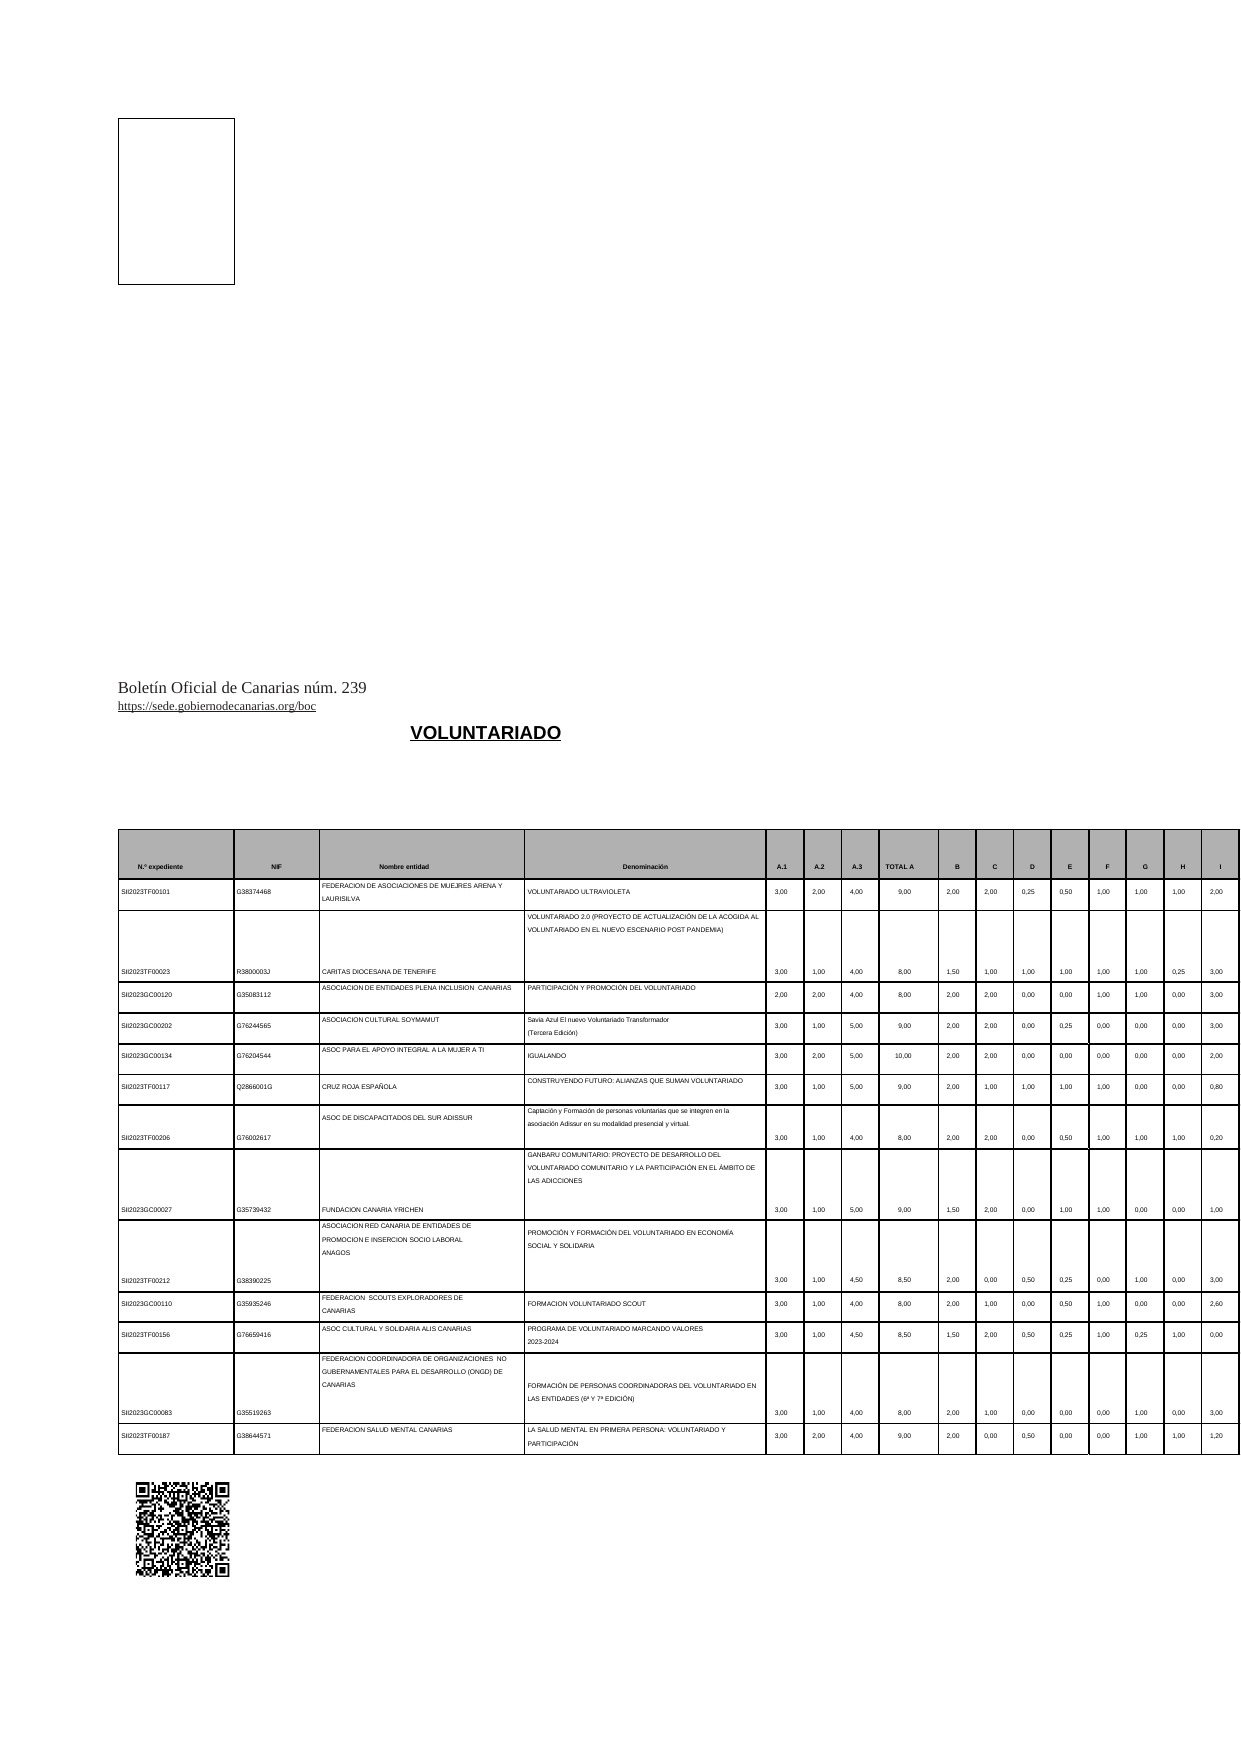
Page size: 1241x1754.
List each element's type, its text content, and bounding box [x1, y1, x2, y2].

table_cell 2,00 [939, 1424, 975, 1454]
table_cell 2,00 [1202, 1045, 1238, 1074]
table_cell R3800003J [235, 911, 319, 981]
text Boletín Oficial de Canarias núm. 239 [118, 678, 1120, 697]
table_cell 3,00 [767, 1150, 803, 1219]
table_header TOTAL A [880, 830, 938, 878]
table_cell 0,00 [1165, 1045, 1201, 1074]
table_cell 0,00 [1127, 1075, 1163, 1104]
table_cell 1,00 [805, 1106, 841, 1148]
table_cell 0,00 [1202, 1323, 1238, 1352]
table_cell 1,00 [1165, 1424, 1201, 1454]
table_cell 8,00 [880, 1354, 938, 1423]
table_cell Captación y Formación de personas voluntarias que se integren en la asociación Adissur en su modalidad presencial y virtual. [525, 1106, 765, 1148]
table_cell 0,25 [1127, 1323, 1163, 1352]
table_cell 1,00 [1090, 983, 1125, 1012]
table_cell 8,00 [880, 983, 938, 1012]
table_cell ASOCIACION CULTURAL SOYMAMUT [320, 1014, 524, 1043]
table_cell 0,00 [1165, 983, 1201, 1012]
table_cell FEDERACION DE ASOCIACIONES DE MUEJRES ARENA Y LAURISILVA [320, 880, 524, 910]
table_cell 5,00 [842, 1014, 878, 1043]
table_cell 1,50 [939, 1323, 975, 1352]
table_cell 1,00 [977, 1075, 1013, 1104]
table_cell 0,00 [1052, 1045, 1088, 1074]
table_cell 5,00 [842, 1075, 878, 1104]
table_cell 2,00 [939, 1293, 975, 1321]
table_cell 0,50 [1052, 1293, 1088, 1321]
table_cell 0,50 [1014, 1323, 1050, 1352]
table_cell 1,00 [1165, 1106, 1201, 1148]
table_cell 4,50 [842, 1221, 878, 1291]
table_cell 0,00 [1090, 1045, 1125, 1074]
table_cell 9,00 [880, 1150, 938, 1219]
table_cell FEDERACION COORDINADORA DE ORGANIZACIONES NO GUBERNAMENTALES PARA EL DESARROLLO (ONGD) DE CANARIAS [320, 1354, 524, 1423]
table_cell 0,00 [1165, 1293, 1201, 1321]
table_cell ASOC CULTURAL Y SOLIDARIA ALIS CANARIAS [320, 1323, 524, 1352]
table_cell 9,00 [880, 1075, 938, 1104]
table_cell 2,00 [977, 1014, 1013, 1043]
table_cell 0,00 [1090, 1354, 1125, 1423]
table_cell G35083112 [235, 983, 319, 1012]
table_cell 1,00 [805, 1150, 841, 1219]
table_header NIF [235, 830, 319, 878]
table_cell 0,00 [1014, 1014, 1050, 1043]
table_cell 3,00 [1202, 911, 1238, 981]
table_cell 1,00 [1052, 911, 1088, 981]
table_cell 8,00 [880, 1106, 938, 1148]
table_header A.1 [767, 830, 803, 878]
table_cell 3,00 [767, 1323, 803, 1352]
table_cell 3,00 [767, 911, 803, 981]
table_cell LA SALUD MENTAL EN PRIMERA PERSONA: VOLUNTARIADO Y PARTICIPACIÓN [525, 1424, 765, 1454]
table_header A.2 [805, 830, 841, 878]
table_cell 5,00 [842, 1045, 878, 1074]
table_cell 1,00 [1090, 880, 1125, 910]
table_cell FUNDACION CANARIA YRICHEN [320, 1150, 524, 1219]
table_cell 9,00 [880, 1424, 938, 1454]
table_cell 0,25 [1165, 911, 1201, 981]
table_cell 3,00 [767, 1221, 803, 1291]
table_cell 2,00 [939, 880, 975, 910]
table_cell 8,00 [880, 1293, 938, 1321]
table_cell 2,00 [805, 1424, 841, 1454]
table_cell 0,50 [1014, 1424, 1050, 1454]
table_cell 0,00 [1052, 1424, 1088, 1454]
table_header Denominación [525, 830, 765, 878]
table_header I [1202, 830, 1238, 878]
table_cell 4,00 [842, 911, 878, 981]
table_cell SII2023TF00156 [119, 1323, 233, 1352]
table_cell 0,00 [1165, 1075, 1201, 1104]
table_cell 3,00 [1202, 1221, 1238, 1291]
table_cell G76204544 [235, 1045, 319, 1074]
table_cell PROGRAMA DE VOLUNTARIADO MARCANDO VALORES 2023-2024 [525, 1323, 765, 1352]
table_cell 0,00 [1127, 1014, 1163, 1043]
table_header D [1014, 830, 1050, 878]
table_cell ASOCIACION DE ENTIDADES PLENA INCLUSION CANARIAS [320, 983, 524, 1012]
table_cell VOLUNTARIADO ULTRAVIOLETA [525, 880, 765, 910]
table_cell G76002617 [235, 1106, 319, 1148]
table_cell 0,50 [1052, 880, 1088, 910]
table_cell VOLUNTARIADO 2.0 (PROYECTO DE ACTUALIZACIÓN DE LA ACOGIDA AL VOLUNTARIADO EN EL NUEVO ESCENARIO POST PANDEMIA) [525, 911, 765, 981]
table_cell 2,00 [939, 1014, 975, 1043]
table_cell [119, 119, 234, 284]
table_cell 3,00 [767, 1014, 803, 1043]
table_cell 4,00 [842, 1424, 878, 1454]
table_cell 2,00 [939, 1075, 975, 1104]
table_cell SII2023TF00206 [119, 1106, 233, 1148]
table_cell 0,00 [1090, 1014, 1125, 1043]
table_cell 9,00 [880, 880, 938, 910]
table_cell 1,00 [805, 1323, 841, 1352]
text https://sede.gobiernodecanarias.org/boc [118, 698, 1120, 713]
table_cell Q2866001G [235, 1075, 319, 1104]
table_cell 1,20 [1202, 1424, 1238, 1454]
table_cell 4,00 [842, 880, 878, 910]
table_cell 3,00 [767, 1075, 803, 1104]
table_cell G76659416 [235, 1323, 319, 1352]
table_cell 4,00 [842, 1354, 878, 1423]
table_cell 1,00 [1202, 1150, 1238, 1219]
table_cell 1,00 [1090, 1323, 1125, 1352]
table_cell 3,00 [767, 880, 803, 910]
table_cell 0,00 [1127, 1293, 1163, 1321]
table_cell 0,00 [977, 1424, 1013, 1454]
table_cell 1,50 [939, 1150, 975, 1219]
table_cell 2,00 [977, 1150, 1013, 1219]
table_cell 0,00 [1014, 983, 1050, 1012]
table_cell 0,50 [1014, 1221, 1050, 1291]
table_cell SII2023TF00117 [119, 1075, 233, 1104]
table_cell 0,25 [1052, 1014, 1088, 1043]
table_cell 1,00 [805, 1014, 841, 1043]
table_cell 1,00 [1127, 1221, 1163, 1291]
table_cell 1,00 [1014, 911, 1050, 981]
table_cell 3,00 [1202, 1354, 1238, 1423]
table_cell 3,00 [767, 1424, 803, 1454]
table_cell 1,50 [939, 911, 975, 981]
table_cell SII2023GC00110 [119, 1293, 233, 1321]
table_header G [1127, 830, 1163, 878]
table_cell 2,00 [1202, 880, 1238, 910]
table_cell SII2023TF00212 [119, 1221, 233, 1291]
table_cell 4,50 [842, 1323, 878, 1352]
table_header E [1052, 830, 1088, 878]
table_cell G35739432 [235, 1150, 319, 1219]
table_cell 3,00 [767, 1354, 803, 1423]
table_cell 3,00 [767, 1293, 803, 1321]
table_cell 0,00 [1052, 983, 1088, 1012]
table_cell CRUZ ROJA ESPAÑOLA [320, 1075, 524, 1104]
table_cell 3,00 [1202, 983, 1238, 1012]
table_cell 2,00 [977, 1323, 1013, 1352]
table_cell G35935246 [235, 1293, 319, 1321]
table_cell 3,00 [1202, 1014, 1238, 1043]
table_cell 1,00 [1014, 1075, 1050, 1104]
table_cell G38390225 [235, 1221, 319, 1291]
table_cell ASOC DE DISCAPACITADOS DEL SUR ADISSUR [320, 1106, 524, 1148]
table_header A.3 [842, 830, 878, 878]
table_cell 1,00 [1090, 1150, 1125, 1219]
table_cell 2,00 [805, 983, 841, 1012]
table_header C [977, 830, 1013, 878]
table_cell 8,00 [880, 911, 938, 981]
table_cell 0,00 [1014, 1150, 1050, 1219]
table_cell 4,00 [842, 1106, 878, 1148]
table_cell Savia Azul El nuevo Voluntariado Transformador (Tercera Edición) [525, 1014, 765, 1043]
table_cell 1,00 [1127, 880, 1163, 910]
table_cell G38644571 [235, 1424, 319, 1454]
table_cell PARTICIPACIÓN Y PROMOCIÓN DEL VOLUNTARIADO [525, 983, 765, 1012]
table_cell 0,25 [1052, 1221, 1088, 1291]
table_cell 1,00 [1127, 983, 1163, 1012]
table_cell 1,00 [805, 1221, 841, 1291]
table_cell 2,00 [977, 1106, 1013, 1148]
table_cell 1,00 [1127, 1424, 1163, 1454]
table_cell 1,00 [1090, 1106, 1125, 1148]
table_cell PROMOCIÓN Y FORMACIÓN DEL VOLUNTARIADO EN ECONOMÍA SOCIAL Y SOLIDARIA [525, 1221, 765, 1291]
table_cell 3,00 [767, 1106, 803, 1148]
table_cell 1,00 [805, 1354, 841, 1423]
table_cell 1,00 [1127, 911, 1163, 981]
table_cell 2,00 [977, 983, 1013, 1012]
table_cell SII2023GC00202 [119, 1014, 233, 1043]
table_cell SII2023TF00101 [119, 880, 233, 910]
table_header Nombre entidad [320, 830, 524, 878]
table_cell FORMACION VOLUNTARIADO SCOUT [525, 1293, 765, 1321]
table_cell 1,00 [977, 1354, 1013, 1423]
table_cell 0,50 [1052, 1106, 1088, 1148]
table_cell 8,50 [880, 1221, 938, 1291]
table_cell 0,00 [1165, 1221, 1201, 1291]
table_cell 0,25 [1052, 1323, 1088, 1352]
table_cell 1,00 [1165, 1323, 1201, 1352]
table_cell 10,00 [880, 1045, 938, 1074]
table_cell 1,00 [805, 1293, 841, 1321]
table_cell CARITAS DIOCESANA DE TENERIFE [320, 911, 524, 981]
table_cell 0,00 [1127, 1150, 1163, 1219]
table_header H [1165, 830, 1201, 878]
table_cell ASOCIACION RED CANARIA DE ENTIDADES DE PROMOCION E INSERCION SOCIO LABORAL ANAGOS [320, 1221, 524, 1291]
table_header N.º expediente [119, 830, 233, 878]
table_cell 1,00 [1127, 1354, 1163, 1423]
table_cell 0,00 [1090, 1221, 1125, 1291]
table_cell FEDERACION SALUD MENTAL CANARIAS [320, 1424, 524, 1454]
table_cell 1,00 [805, 911, 841, 981]
table_cell FORMACIÓN DE PERSONAS COORDINADORAS DEL VOLUNTARIADO EN LAS ENTIDADES (6ª Y 7ª EDICIÓN) [525, 1354, 765, 1423]
table_cell SII2023GC00027 [119, 1150, 233, 1219]
table_cell 0,00 [1127, 1045, 1163, 1074]
table_cell 0,80 [1202, 1075, 1238, 1104]
table_cell SII2023TF00023 [119, 911, 233, 981]
table_cell 8,50 [880, 1323, 938, 1352]
table_cell 4,00 [842, 983, 878, 1012]
table_cell 1,00 [1165, 880, 1201, 910]
table_cell ASOC PARA EL APOYO INTEGRAL A LA MUJER A TI [320, 1045, 524, 1074]
table_cell 1,00 [977, 911, 1013, 981]
table_header F [1090, 830, 1125, 878]
table_cell 1,00 [1090, 1075, 1125, 1104]
table_cell 1,00 [1090, 1293, 1125, 1321]
table_cell 0,00 [1014, 1106, 1050, 1148]
table_cell 1,00 [1127, 1106, 1163, 1148]
table_cell FEDERACION SCOUTS EXPLORADORES DE CANARIAS [320, 1293, 524, 1321]
table_cell SII2023GC00083 [119, 1354, 233, 1423]
table_cell 0,00 [1090, 1424, 1125, 1454]
table_cell 0,25 [1014, 880, 1050, 910]
table_cell G76244565 [235, 1014, 319, 1043]
table_cell GANBARU COMUNITARIO: PROYECTO DE DESARROLLO DEL VOLUNTARIADO COMUNITARIO Y LA PARTICIPACIÓN EN EL ÁMBITO DE LAS ADICCIONES [525, 1150, 765, 1219]
table_cell 0,00 [1165, 1014, 1201, 1043]
table_cell CONSTRUYENDO FUTURO: ALIANZAS QUE SUMAN VOLUNTARIADO [525, 1075, 765, 1104]
table_cell 3,00 [767, 1045, 803, 1074]
table_cell SII2023GC00134 [119, 1045, 233, 1074]
table_cell 1,00 [1052, 1075, 1088, 1104]
table_cell 0,00 [1014, 1354, 1050, 1423]
table_cell 2,00 [977, 1045, 1013, 1074]
table_cell 2,00 [939, 1354, 975, 1423]
table_cell SII2023GC00120 [119, 983, 233, 1012]
table_cell 2,00 [939, 983, 975, 1012]
table_cell 0,00 [1014, 1293, 1050, 1321]
table_cell 0,00 [1014, 1045, 1050, 1074]
table_cell 1,00 [977, 1293, 1013, 1321]
table_cell 1,00 [1090, 911, 1125, 981]
table_cell 0,00 [1052, 1354, 1088, 1423]
table_cell G35519263 [235, 1354, 319, 1423]
table_cell 5,00 [842, 1150, 878, 1219]
table_cell 0,00 [977, 1221, 1013, 1291]
table_cell 4,00 [842, 1293, 878, 1321]
text VOLUNTARIADO [410, 721, 1122, 743]
table_cell 2,00 [977, 880, 1013, 910]
table_cell 0,00 [1165, 1354, 1201, 1423]
table_cell 0,00 [1165, 1150, 1201, 1219]
table_cell 2,00 [939, 1106, 975, 1148]
table_cell IGUALANDO [525, 1045, 765, 1074]
table_cell 1,00 [805, 1075, 841, 1104]
table_header B [939, 830, 975, 878]
table_cell 2,00 [939, 1045, 975, 1074]
table_cell SII2023TF00187 [119, 1424, 233, 1454]
table_cell 0,20 [1202, 1106, 1238, 1148]
table_cell 9,00 [880, 1014, 938, 1043]
table_cell 2,00 [939, 1221, 975, 1291]
table_cell 2,60 [1202, 1293, 1238, 1321]
table_cell 1,00 [1052, 1150, 1088, 1219]
table_cell 2,00 [767, 983, 803, 1012]
table_cell 2,00 [805, 1045, 841, 1074]
table_cell G38374468 [235, 880, 319, 910]
table_cell 2,00 [805, 880, 841, 910]
